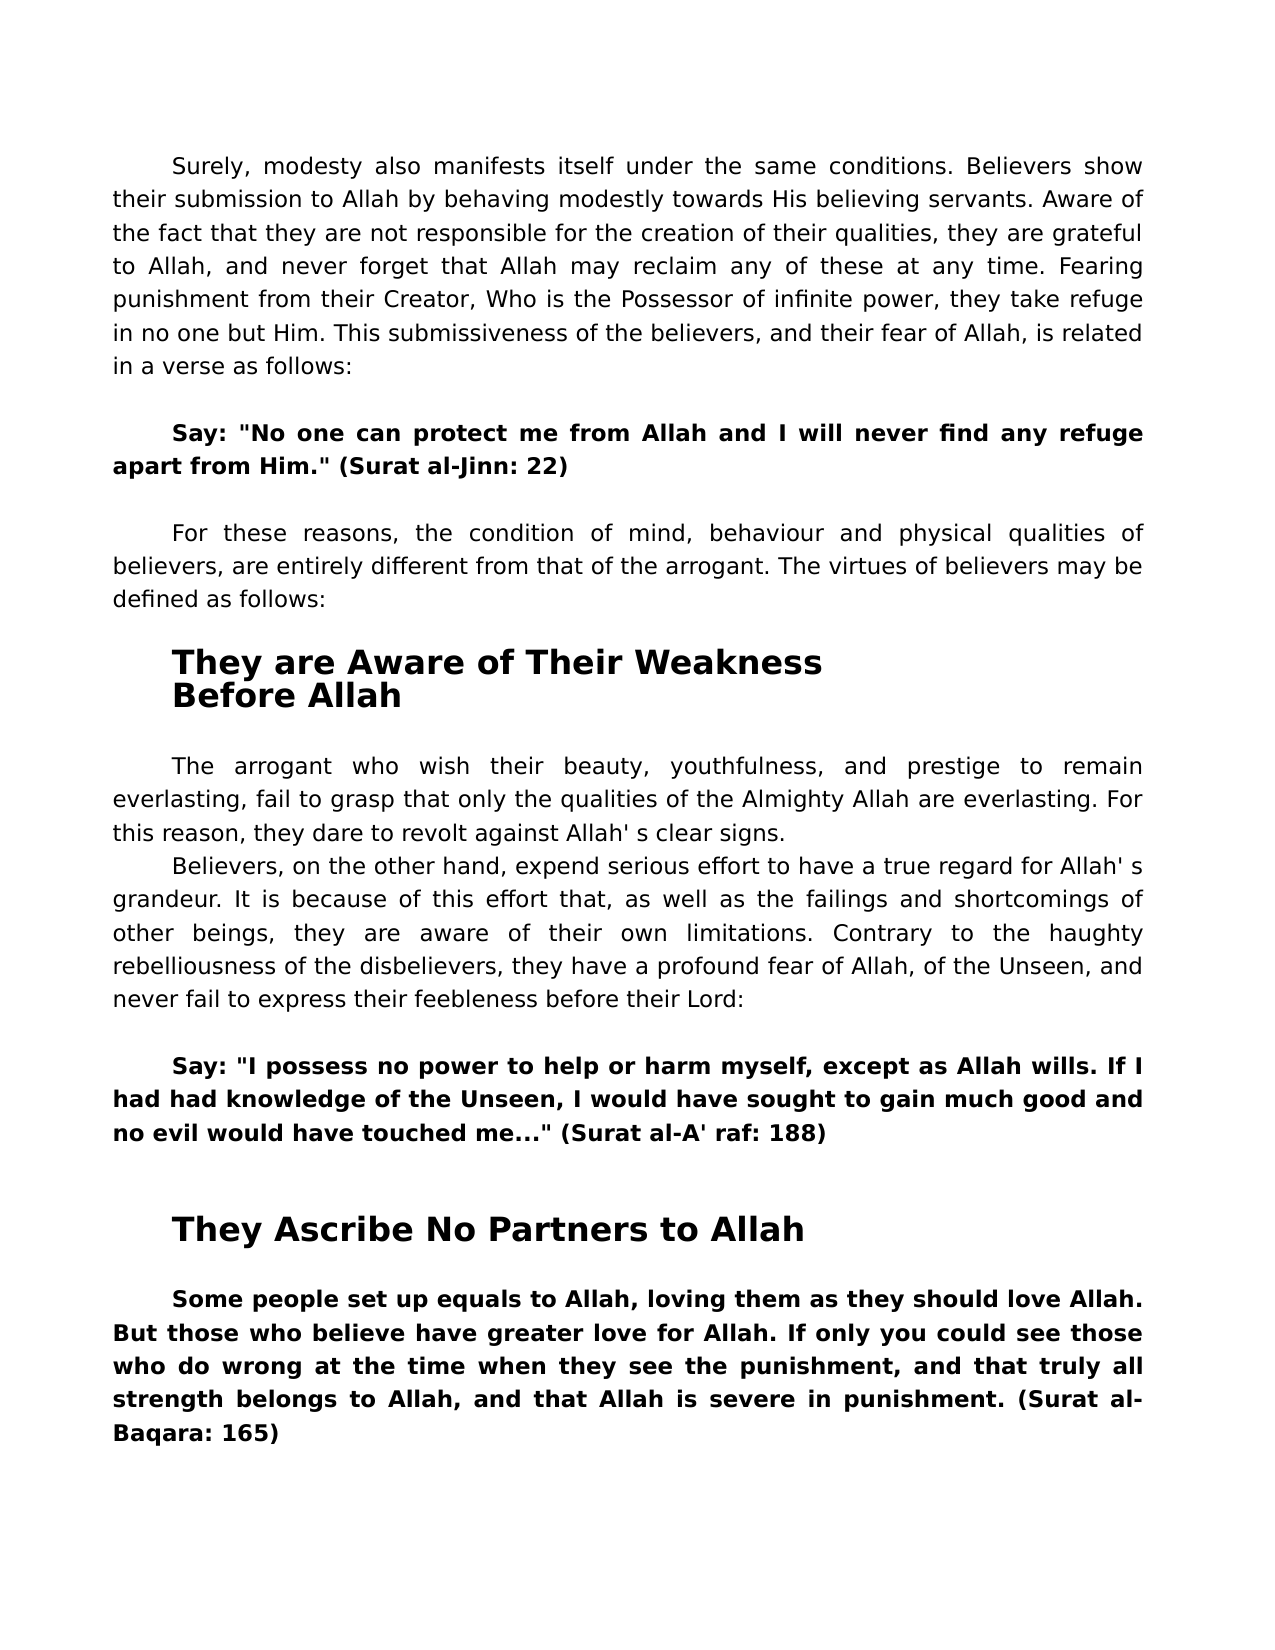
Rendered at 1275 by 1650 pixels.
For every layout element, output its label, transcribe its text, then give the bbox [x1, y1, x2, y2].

text Say: "No one can protect me from Allah and I will never find any refuge apart from Him." (Surat al-Jinn: 22) [112, 414, 1145, 481]
text They Ascribe No Partners to Allah [112, 1214, 1145, 1248]
text Some people set up equals to Allah, loving them as they should love Allah. But those who believe have greater love for Allah. If only you could see those who do wrong at the time when they see the punishment, and that truly all strength belongs to Allah, and that Allah is severe in punishment. (Surat al-Baqara: 165) [112, 1281, 1145, 1448]
text Surely, modesty also manifests itself under the same conditions. Believers show their submission to Allah by behaving modestly towards His believing servants. Aware of the fact that they are not responsible for the creation of their qualities, they are grateful to Allah, and never forget that Allah may reclaim any of these at any time. Fearing punishment from their Creator, Who is the Possessor of infinite power, they take refuge in no one but Him. This submissiveness of the believers, and their fear of Allah, is related in a verse as follows: [112, 148, 1145, 381]
text The arrogant who wish their beauty, youthfulness, and prestige to remain everlasting, fail to grasp that only the qualities of the Almighty Allah are everlasting. For this reason, they dare to revolt against Allah' s clear signs. [112, 748, 1145, 848]
text Say: "I possess no power to help or harm myself, except as Allah wills. If I had had knowledge of the Unseen, I would have sought to gain much good and no evil would have touched me..." (Surat al-A' raf: 188) [112, 1048, 1145, 1148]
text They are Aware of Their Weakness [112, 648, 1145, 681]
text Before Allah [112, 681, 1145, 714]
text Believers, on the other hand, expend serious effort to have a true regard for Allah' s grandeur. It is because of this effort that, as well as the failings and shortcomings of other beings, they are aware of their own limitations. Contrary to the haughty rebelliousness of the disbelievers, they have a profound fear of Allah, of the Unseen, and never fail to express their feebleness before their Lord: [112, 848, 1145, 1014]
text For these reasons, the condition of mind, behaviour and physical qualities of believers, are entirely different from that of the arrogant. The virtues of believers may be defined as follows: [112, 514, 1145, 614]
